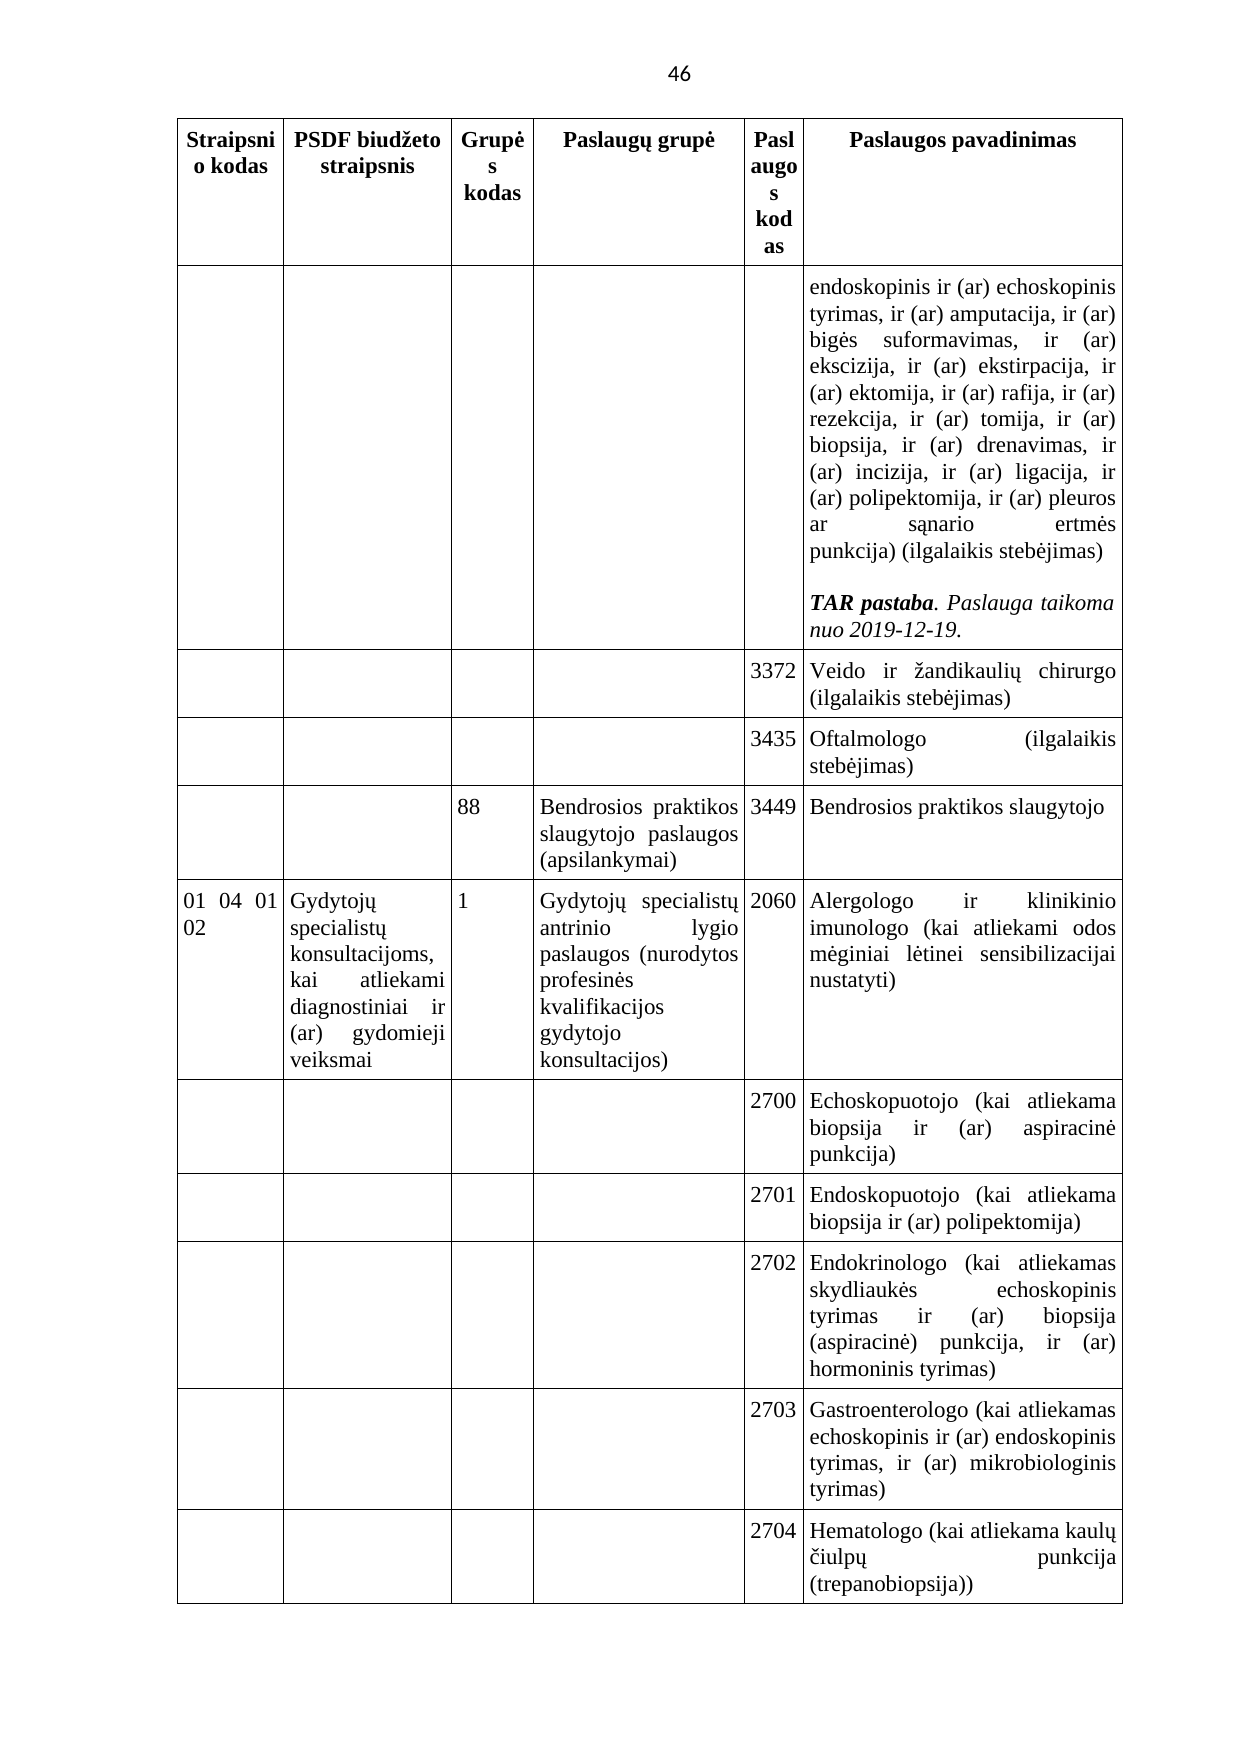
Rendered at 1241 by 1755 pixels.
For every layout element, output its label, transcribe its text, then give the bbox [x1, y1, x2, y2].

table_cell [745, 266, 803, 649]
table_cell [452, 266, 533, 649]
table_cell [178, 786, 283, 879]
table_cell [534, 1080, 744, 1173]
table_header Grupės kodas [452, 119, 533, 265]
table_cell [452, 1174, 533, 1241]
table_cell [534, 1242, 744, 1388]
table_cell [284, 650, 451, 717]
table_cell Alergologo ir klinikinio imunologo (kai atliekami odos mėginiai lėtinei sensibilizacijai nustatyti) [804, 880, 1122, 1079]
table_cell 2702 [745, 1242, 803, 1388]
table_cell Gastroenterologo (kai atliekamas echoskopinis ir (ar) endoskopinis tyrimas, ir (ar) mikrobiologinis tyrimas) [804, 1389, 1122, 1509]
table_cell [534, 266, 744, 649]
table_cell Bendrosios praktikos slaugytojo paslaugos (apsilankymai) [534, 786, 744, 879]
table_cell 2704 [745, 1510, 803, 1603]
table_cell [452, 1242, 533, 1388]
table_cell Gydytojų specialistų antrinio lygio paslaugos (nurodytos profesinės kvalifikacijos gydytojo konsultacijos) [534, 880, 744, 1079]
table_cell [178, 1174, 283, 1241]
table_cell 3372 [745, 650, 803, 717]
table_cell [452, 1389, 533, 1509]
table_cell [284, 1510, 451, 1603]
table_cell Hematologo (kai atliekama kaulų čiulpų punkcija (trepanobiopsija)) [804, 1510, 1122, 1603]
table_cell 88 [452, 786, 533, 879]
table_cell [178, 718, 283, 785]
table_cell [178, 1389, 283, 1509]
table_cell [178, 266, 283, 649]
table_cell [452, 1510, 533, 1603]
table_cell [284, 1242, 451, 1388]
table_cell endoskopinis ir (ar) echoskopinis tyrimas, ir (ar) amputacija, ir (ar) bigės suformavimas, ir (ar) ekscizija, ir (ar) ekstirpacija, ir (ar) ektomija, ir (ar) rafija, ir (ar) rezekcija, ir (ar) tomija, ir (ar) biopsija, ir (ar) drenavimas, ir (ar) incizija, ir (ar) ligacija, ir (ar) polipektomija, ir (ar) pleuros ar sąnario ertmės punkcija) (ilgalaikis stebėjimas) TAR pastaba. Paslauga taikoma nuo 2019-12-19. [804, 266, 1122, 649]
table_cell [534, 718, 744, 785]
table_cell 2701 [745, 1174, 803, 1241]
table_cell 2703 [745, 1389, 803, 1509]
table_cell 1 [452, 880, 533, 1079]
table_cell 3449 [745, 786, 803, 879]
table_cell 3435 [745, 718, 803, 785]
table_cell [534, 650, 744, 717]
table_cell [178, 1242, 283, 1388]
table_cell Bendrosios praktikos slaugytojo [804, 786, 1122, 879]
table_cell [452, 1080, 533, 1173]
table_cell [284, 1174, 451, 1241]
table_cell [534, 1510, 744, 1603]
table_cell [178, 650, 283, 717]
table_cell [284, 786, 451, 879]
table_cell 2060 [745, 880, 803, 1079]
table_cell [452, 650, 533, 717]
table_cell [452, 718, 533, 785]
table_cell [284, 1389, 451, 1509]
table_header Paslaugos kodas [745, 119, 803, 265]
table_cell 2700 [745, 1080, 803, 1173]
table_header Straipsnio kodas [178, 119, 283, 265]
table_cell Echoskopuotojo (kai atliekama biopsija ir (ar) aspiracinė punkcija) [804, 1080, 1122, 1173]
table_cell [284, 718, 451, 785]
table_header Paslaugų grupė [534, 119, 744, 265]
table_header Paslaugos pavadinimas [804, 119, 1122, 265]
table_cell [534, 1389, 744, 1509]
table_cell [534, 1174, 744, 1241]
table_cell [284, 266, 451, 649]
table_cell Veido ir žandikaulių chirurgo (ilgalaikis stebėjimas) [804, 650, 1122, 717]
table_header PSDF biudžeto straipsnis [284, 119, 451, 265]
table_cell 01 04 01 02 [178, 880, 283, 1079]
table_cell Gydytojų specialistų konsultacijoms, kai atliekami diagnostiniai ir (ar) gydomieji veiksmai [284, 880, 451, 1079]
table_cell [284, 1080, 451, 1173]
table_cell [178, 1510, 283, 1603]
table_cell Oftalmologo (ilgalaikis stebėjimas) [804, 718, 1122, 785]
table_cell [178, 1080, 283, 1173]
table_cell Endoskopuotojo (kai atliekama biopsija ir (ar) polipektomija) [804, 1174, 1122, 1241]
table_cell Endokrinologo (kai atliekamas skydliaukės echoskopinis tyrimas ir (ar) biopsija (aspiracinė) punkcija, ir (ar) hormoninis tyrimas) [804, 1242, 1122, 1388]
